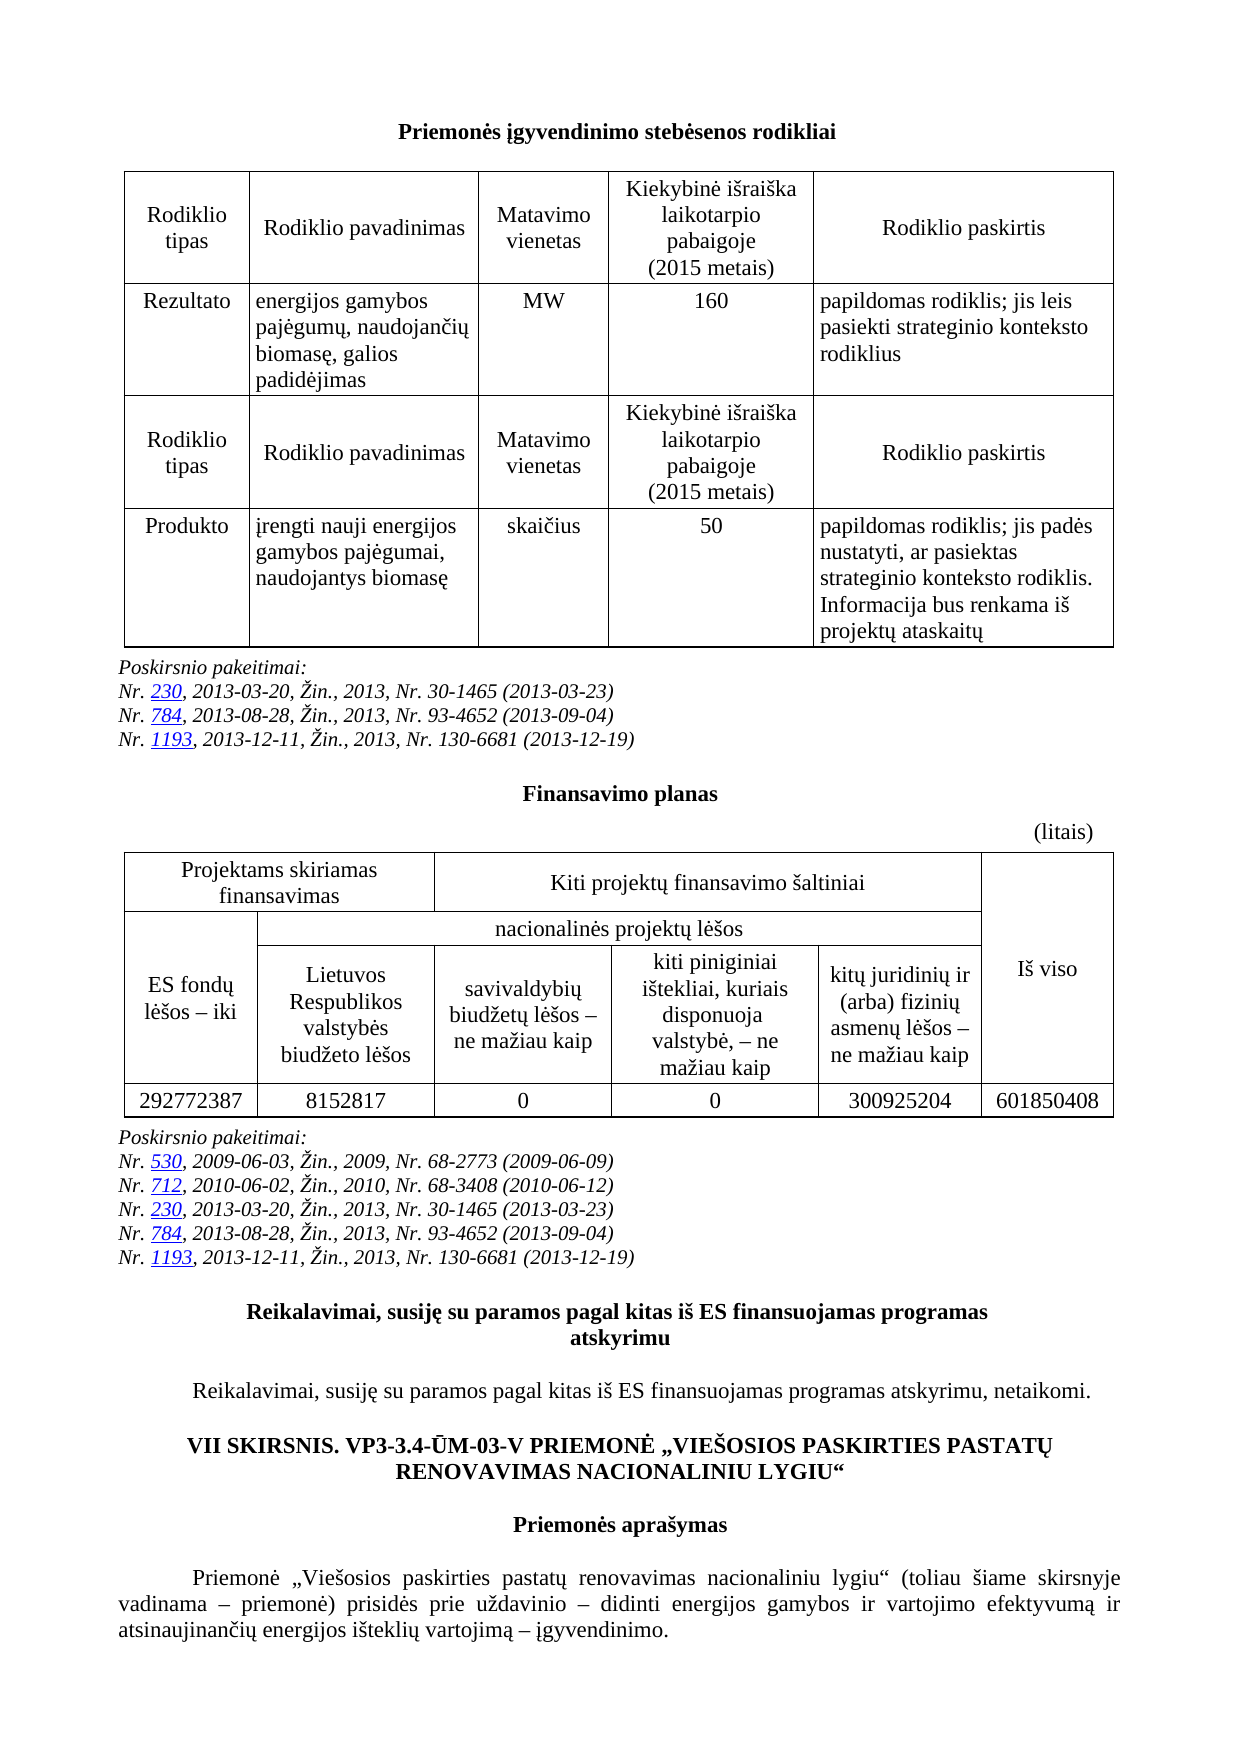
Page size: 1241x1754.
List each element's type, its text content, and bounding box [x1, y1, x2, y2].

text Nr. 230, 2013-03-20, Žin., 2013, Nr. 30-1465 (2013-03-23) [118, 1197, 1122, 1221]
table_header Rodiklio paskirtis [814, 172, 1113, 283]
text VII SKIRSNIS. VP3-3.4-ŪM-03-V PRIEMONĖ „VIEŠOSIOS PASKIRTIES PASTATŲ RENOVAVIMAS NACIONALINIU LYGIU“ [118, 1432, 1122, 1485]
table_cell 0 [612, 1084, 818, 1116]
text Nr. 712, 2010-06-02, Žin., 2010, Nr. 68-3408 (2010-06-12) [118, 1173, 1122, 1197]
table_cell nacionalinės projektų lėšos [258, 912, 981, 944]
table_cell energijos gamybos pajėgumų, naudojančių biomasę, galios padidėjimas [250, 284, 478, 395]
table_cell įrengti nauji energijos gamybos pajėgumai, naudojantys biomasę [250, 509, 478, 646]
text Priemonė „Viešosios paskirties pastatų renovavimas nacionaliniu lygiu“ (toliau šiame skirsnyje vadinama – priemonė) prisidės prie uždavinio – didinti energijos gamybos ir vartojimo efektyvumą ir atsinaujinančių energijos išteklių vartojimą – įgyvendinimo. [118, 1564, 1122, 1643]
text Reikalavimai, susiję su paramos pagal kitas iš ES finansuojamas programas atskyrimu, netaikomi. [118, 1377, 1122, 1403]
table_cell 601850408 [982, 1084, 1113, 1116]
table_header Kiekybinė išraiška laikotarpio pabaigoje (2015 metais) [609, 172, 813, 283]
text Finansavimo planas [118, 780, 1122, 806]
table_cell 160 [609, 284, 813, 395]
table_cell kitų juridinių ir (arba) fizinių asmenų lėšos – ne mažiau kaip [819, 946, 981, 1083]
text Poskirsnio pakeitimai: [118, 1125, 1122, 1149]
table_cell 0 [435, 1084, 611, 1116]
text Nr. 784, 2013-08-28, Žin., 2013, Nr. 93-4652 (2013-09-04) [118, 1221, 1122, 1245]
text Priemonės įgyvendinimo stebėsenos rodikliai [118, 118, 1122, 144]
table_header Kiti projektų finansavimo šaltiniai [435, 853, 981, 911]
text (litais) [118, 818, 1122, 844]
text Priemonės aprašymas [118, 1511, 1122, 1537]
text Nr. 530, 2009-06-03, Žin., 2009, Nr. 68-2773 (2009-06-09) [118, 1149, 1122, 1173]
table_cell Matavimo vienetas [479, 396, 608, 508]
text Reikalavimai, susiję su paramos pagal kitas iš ES finansuojamas programas atskyrimu [118, 1298, 1122, 1351]
table_cell ES fondų lėšos – iki [125, 912, 257, 1083]
table_cell Lietuvos Respublikos valstybės biudžeto lėšos [258, 946, 434, 1083]
table_header Rodiklio pavadinimas [250, 172, 478, 283]
table_header Iš viso [982, 853, 1113, 1083]
table_cell 300925204 [819, 1084, 981, 1116]
table_cell 292772387 [125, 1084, 257, 1116]
table_cell 8152817 [258, 1084, 434, 1116]
text Nr. 784, 2013-08-28, Žin., 2013, Nr. 93-4652 (2013-09-04) [118, 703, 1122, 727]
table_cell Kiekybinė išraiška laikotarpio pabaigoje (2015 metais) [609, 396, 813, 508]
table_header Projektams skiriamas finansavimas [125, 853, 434, 911]
text Nr. 230, 2013-03-20, Žin., 2013, Nr. 30-1465 (2013-03-23) [118, 679, 1122, 703]
table_cell savivaldybių biudžetų lėšos – ne mažiau kaip [435, 946, 611, 1083]
table_cell kiti piniginiai ištekliai, kuriais disponuoja valstybė, – ne mažiau kaip [612, 946, 818, 1083]
table_cell 50 [609, 509, 813, 646]
text Poskirsnio pakeitimai: [118, 655, 1122, 679]
table_cell Rezultato [125, 284, 249, 395]
table_cell MW [479, 284, 608, 395]
table_cell skaičius [479, 509, 608, 646]
text Nr. 1193, 2013-12-11, Žin., 2013, Nr. 130-6681 (2013-12-19) [118, 727, 1122, 751]
table_cell Rodiklio tipas [125, 396, 249, 508]
text Nr. 1193, 2013-12-11, Žin., 2013, Nr. 130-6681 (2013-12-19) [118, 1245, 1122, 1269]
table_cell papildomas rodiklis; jis padės nustatyti, ar pasiektas strateginio konteksto rodiklis. Informacija bus renkama iš projektų ataskaitų [814, 509, 1113, 646]
table_cell Produkto [125, 509, 249, 646]
table_cell papildomas rodiklis; jis leis pasiekti strateginio konteksto rodiklius [814, 284, 1113, 395]
table_cell Rodiklio paskirtis [814, 396, 1113, 508]
table_header Rodiklio tipas [125, 172, 249, 283]
table_header Matavimo vienetas [479, 172, 608, 283]
table_cell Rodiklio pavadinimas [250, 396, 478, 508]
